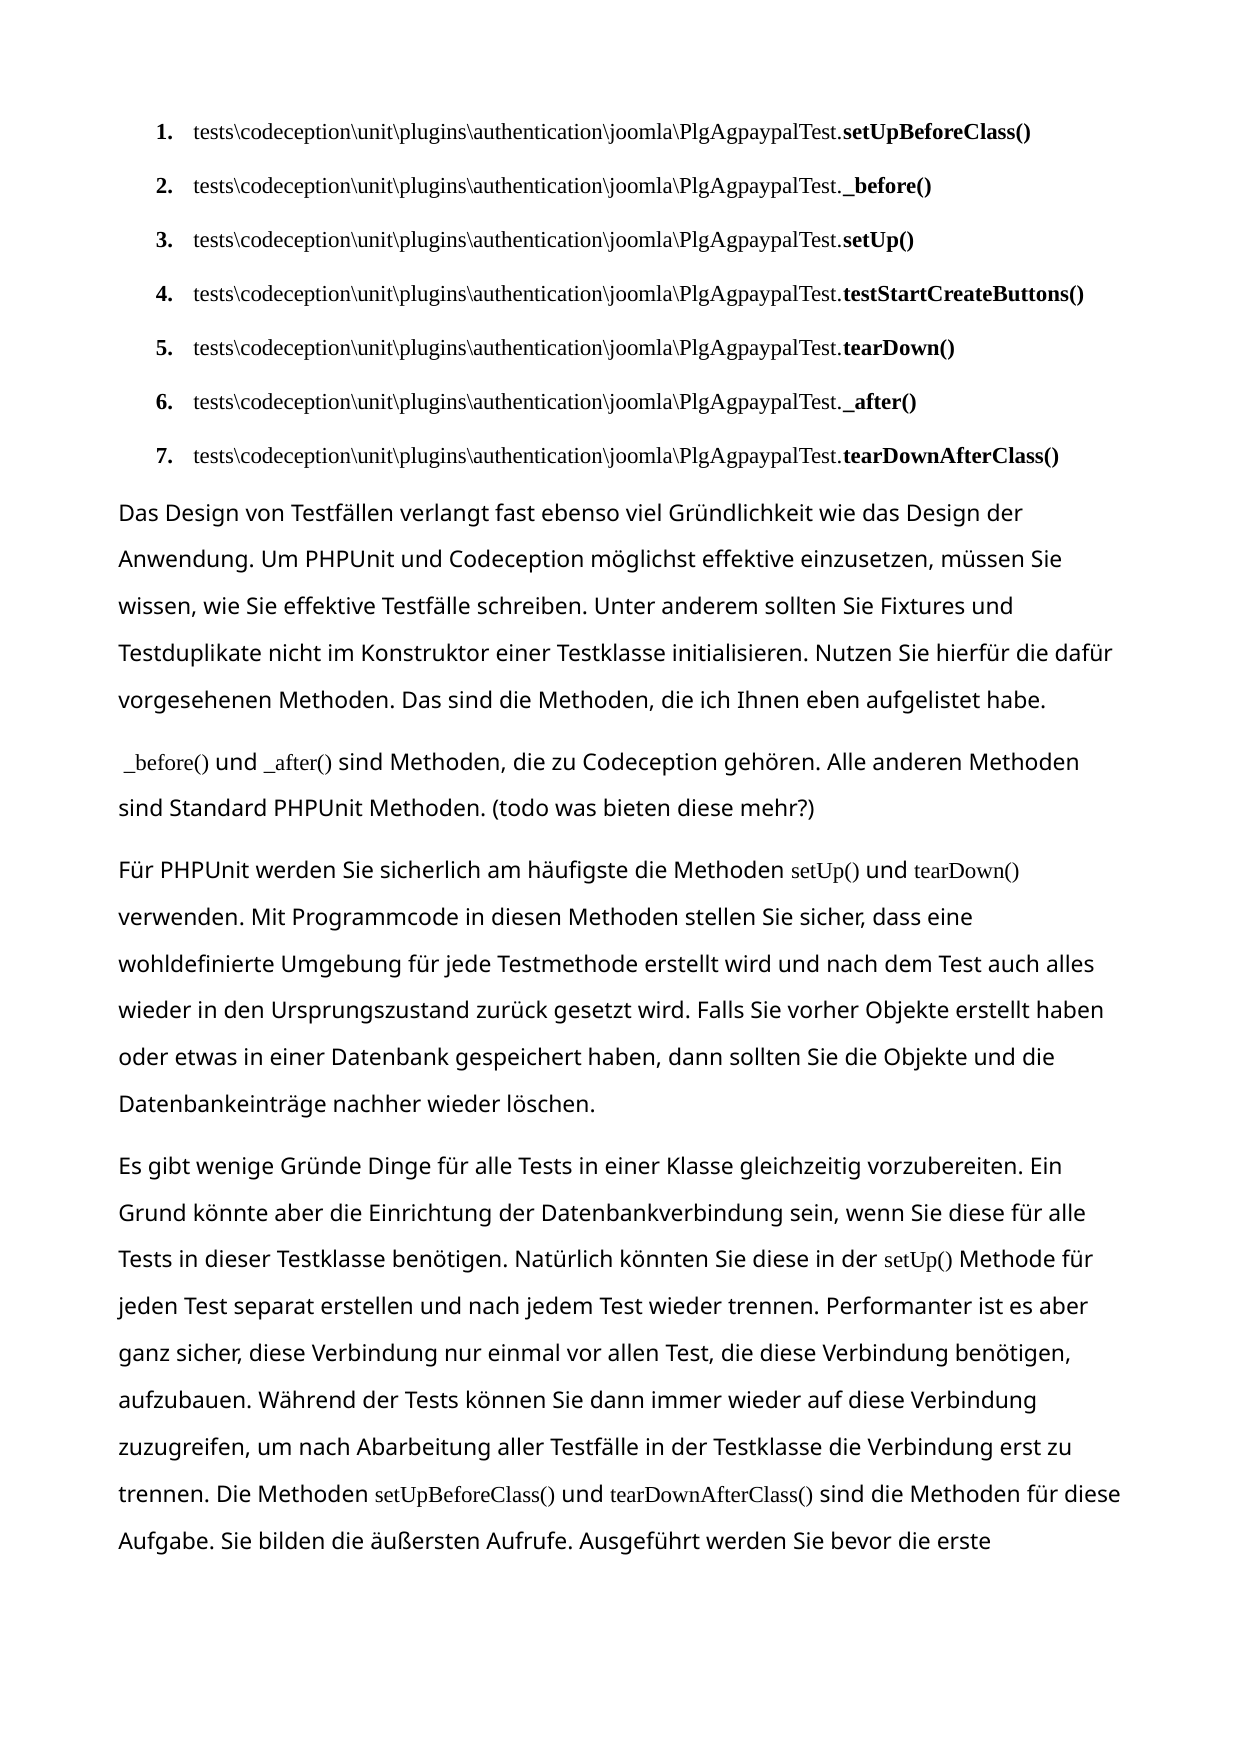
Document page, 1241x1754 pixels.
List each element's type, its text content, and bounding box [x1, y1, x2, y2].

list tests\codeception\unit\plugins\authentication\joomla\PlgAgpaypalTest.setUp() [156, 226, 1122, 253]
list tests\codeception\unit\plugins\authentication\joomla\PlgAgpaypalTest.testStartCreateButtons() [156, 280, 1122, 307]
text Für PHPUnit werden Sie sicherlich am häufigste die Methoden setUp() und tearDown() verwenden. Mit Programmcode in diesen Methoden stellen Sie sicher, dass eine wohldefinierte Umgebung für jede Testmethode erstellt wird und nach dem Test auch alles wieder in den Ursprungszustand zurück gesetzt wird. Falls Sie vorher Objekte erstellt haben oder etwas in einer Datenbank gespeichert haben, dann sollten Sie die Objekte und die Datenbankeinträge nachher wieder löschen. [118, 854, 1122, 1119]
text _before() und _after() sind Methoden, die zu Codeception gehören. Alle anderen Methoden sind Standard PHPUnit Methoden. (todo was bieten diese mehr?) [118, 746, 1122, 824]
list tests\codeception\unit\plugins\authentication\joomla\PlgAgpaypalTest._before() [156, 172, 1122, 198]
list tests\codeception\unit\plugins\authentication\joomla\PlgAgpaypalTest.setUpBeforeClass() [156, 118, 1122, 144]
list tests\codeception\unit\plugins\authentication\joomla\PlgAgpaypalTest.tearDown() [156, 334, 1122, 361]
list tests\codeception\unit\plugins\authentication\joomla\PlgAgpaypalTest.tearDownAfterClass() [156, 442, 1122, 469]
text Das Design von Testfällen verlangt fast ebenso viel Gründlichkeit wie das Design der Anwendung. Um PHPUnit und Codeception möglichst effektive einzusetzen, müssen Sie wissen, wie Sie effektive Testfälle schreiben. Unter anderem sollten Sie Fixtures und Testduplikate nicht im Konstruktor einer Testklasse initialisieren. Nutzen Sie hierfür die dafür vorgesehenen Methoden. Das sind die Methoden, die ich Ihnen eben aufgelistet habe. [118, 497, 1122, 715]
list tests\codeception\unit\plugins\authentication\joomla\PlgAgpaypalTest._after() [156, 388, 1122, 415]
text Es gibt wenige Gründe Dinge für alle Tests in einer Klasse gleichzeitig vorzubereiten. Ein Grund könnte aber die Einrichtung der Datenbankverbindung sein, wenn Sie diese für alle Tests in dieser Testklasse benötigen. Natürlich könnten Sie diese in der setUp() Methode für jeden Test separat erstellen und nach jedem Test wieder trennen. Performanter ist es aber ganz sicher, diese Verbindung nur einmal vor allen Test, die diese Verbindung benötigen, aufzubauen. Während der Tests können Sie dann immer wieder auf diese Verbindung zuzugreifen, um nach Abarbeitung aller Testfälle in der Testklasse die Verbindung erst zu trennen. Die Methoden setUpBeforeClass() und tearDownAfterClass() sind die Methoden für diese Aufgabe. Sie bilden die äußersten Aufrufe. Ausgeführt werden Sie bevor die erste [118, 1150, 1122, 1556]
